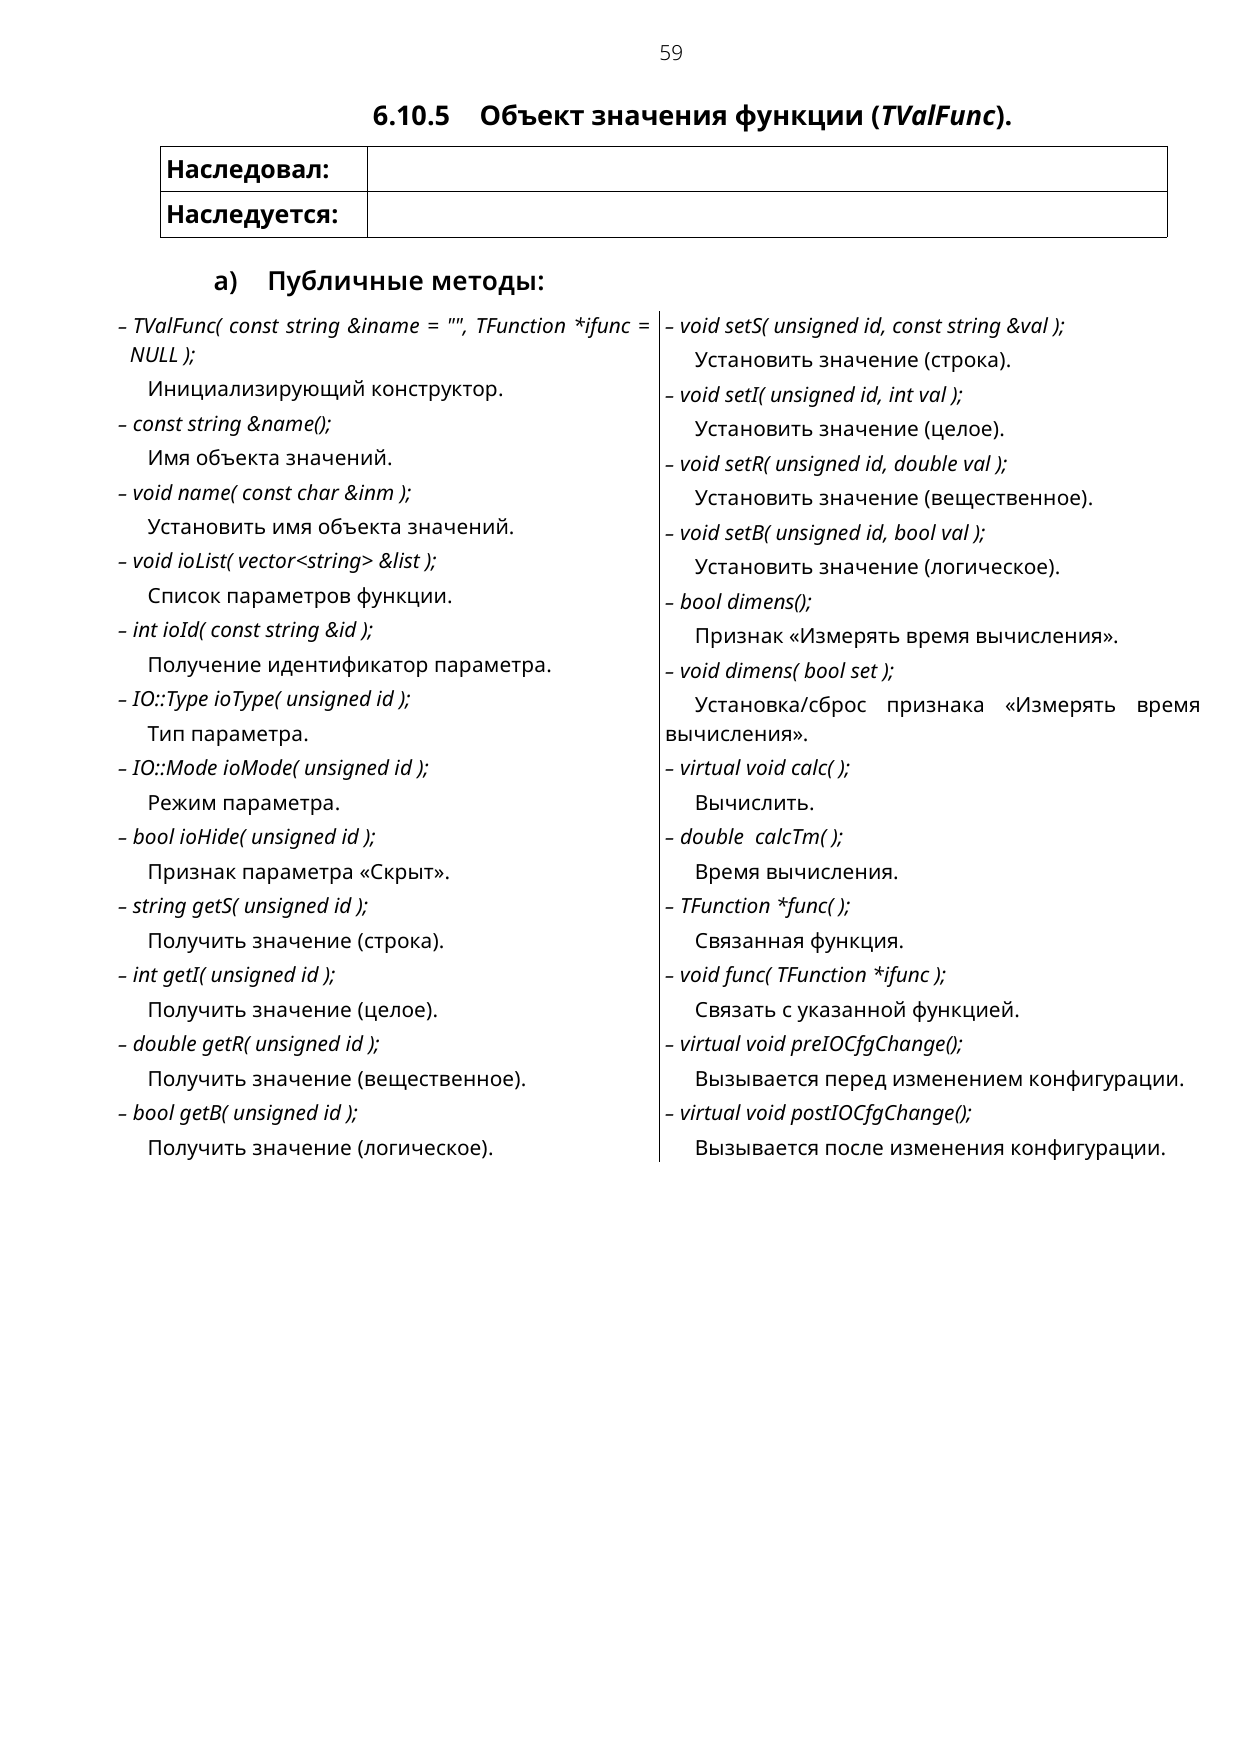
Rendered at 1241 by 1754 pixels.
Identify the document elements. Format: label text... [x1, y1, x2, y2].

text Получение идентификатор параметра. [118, 650, 653, 678]
text Получить значение (вещественное). [118, 1063, 653, 1092]
text Установить значение (строка). [665, 345, 1201, 374]
list virtual void preIOCfgChange(); [665, 1029, 1201, 1058]
text Признак параметра «Скрыт». [118, 857, 653, 885]
list string getS( unsigned id ); [118, 891, 653, 920]
list void setR( unsigned id, double val ); [665, 449, 1201, 477]
list double getR( unsigned id ); [118, 1029, 653, 1058]
text Вызывается перед изменением конфигурации. [665, 1063, 1201, 1092]
list int getI( unsigned id ); [118, 960, 653, 989]
text Получить значение (логическое). [118, 1132, 653, 1161]
text Вызывается после изменения конфигурации. [665, 1132, 1201, 1161]
text Связать с указанной функцией. [665, 994, 1201, 1023]
list double calcTm( ); [665, 822, 1201, 851]
text Установка/сброс признака «Измерять время вычисления». [665, 690, 1201, 747]
list void name( const char &inm ); [118, 477, 653, 506]
list TFunction *func( ); [665, 891, 1201, 920]
text Связанная функция. [665, 926, 1201, 954]
list virtual void calc( ); [665, 753, 1201, 782]
list void setB( unsigned id, bool val ); [665, 518, 1201, 546]
text Получить значение (целое). [118, 994, 653, 1023]
list IO::Type ioType( unsigned id ); [118, 684, 653, 713]
subtitle Объект значения функции (TValFunc). [177, 96, 1201, 133]
text Время вычисления. [665, 857, 1201, 885]
list void dimens( bool set ); [665, 656, 1201, 684]
list void setI( unsigned id, int val ); [665, 380, 1201, 408]
text Признак «Измерять время вычисления». [665, 621, 1201, 650]
text Имя объекта значений. [118, 443, 653, 471]
list TValFunc( const string &iname = "", TFunction *ifunc = NULL ); [118, 311, 653, 368]
text Тип параметра. [118, 719, 653, 747]
text Получить значение (строка). [118, 926, 653, 954]
text Режим параметра. [118, 788, 653, 816]
list void setS( unsigned id, const string &val ); [665, 311, 1201, 339]
text Установить значение (логическое). [665, 552, 1201, 581]
table_header Наследовал: [161, 147, 367, 191]
list const string &name(); [118, 408, 653, 437]
text Инициализирующий конструктор. [118, 374, 653, 402]
table_cell [368, 192, 1167, 237]
table_header [368, 147, 1167, 191]
table_cell Наследуется: [161, 192, 367, 237]
text Вычислить. [665, 788, 1201, 816]
list virtual void postIOCfgChange(); [665, 1098, 1201, 1127]
text Установить имя объекта значений. [118, 512, 653, 540]
list bool ioHide( unsigned id ); [118, 822, 653, 851]
list bool dimens(); [665, 587, 1201, 615]
text Список параметров функции. [118, 581, 653, 609]
list int ioId( const string &id ); [118, 615, 653, 644]
list void func( TFunction *ifunc ); [665, 960, 1201, 989]
text Установить значение (вещественное). [665, 483, 1201, 512]
list bool getB( unsigned id ); [118, 1098, 653, 1127]
text Установить значение (целое). [665, 414, 1201, 443]
list IO::Mode ioMode( unsigned id ); [118, 753, 653, 782]
subtitle Публичные методы: [206, 262, 1201, 298]
list void ioList( vector<string> &list ); [118, 546, 653, 575]
